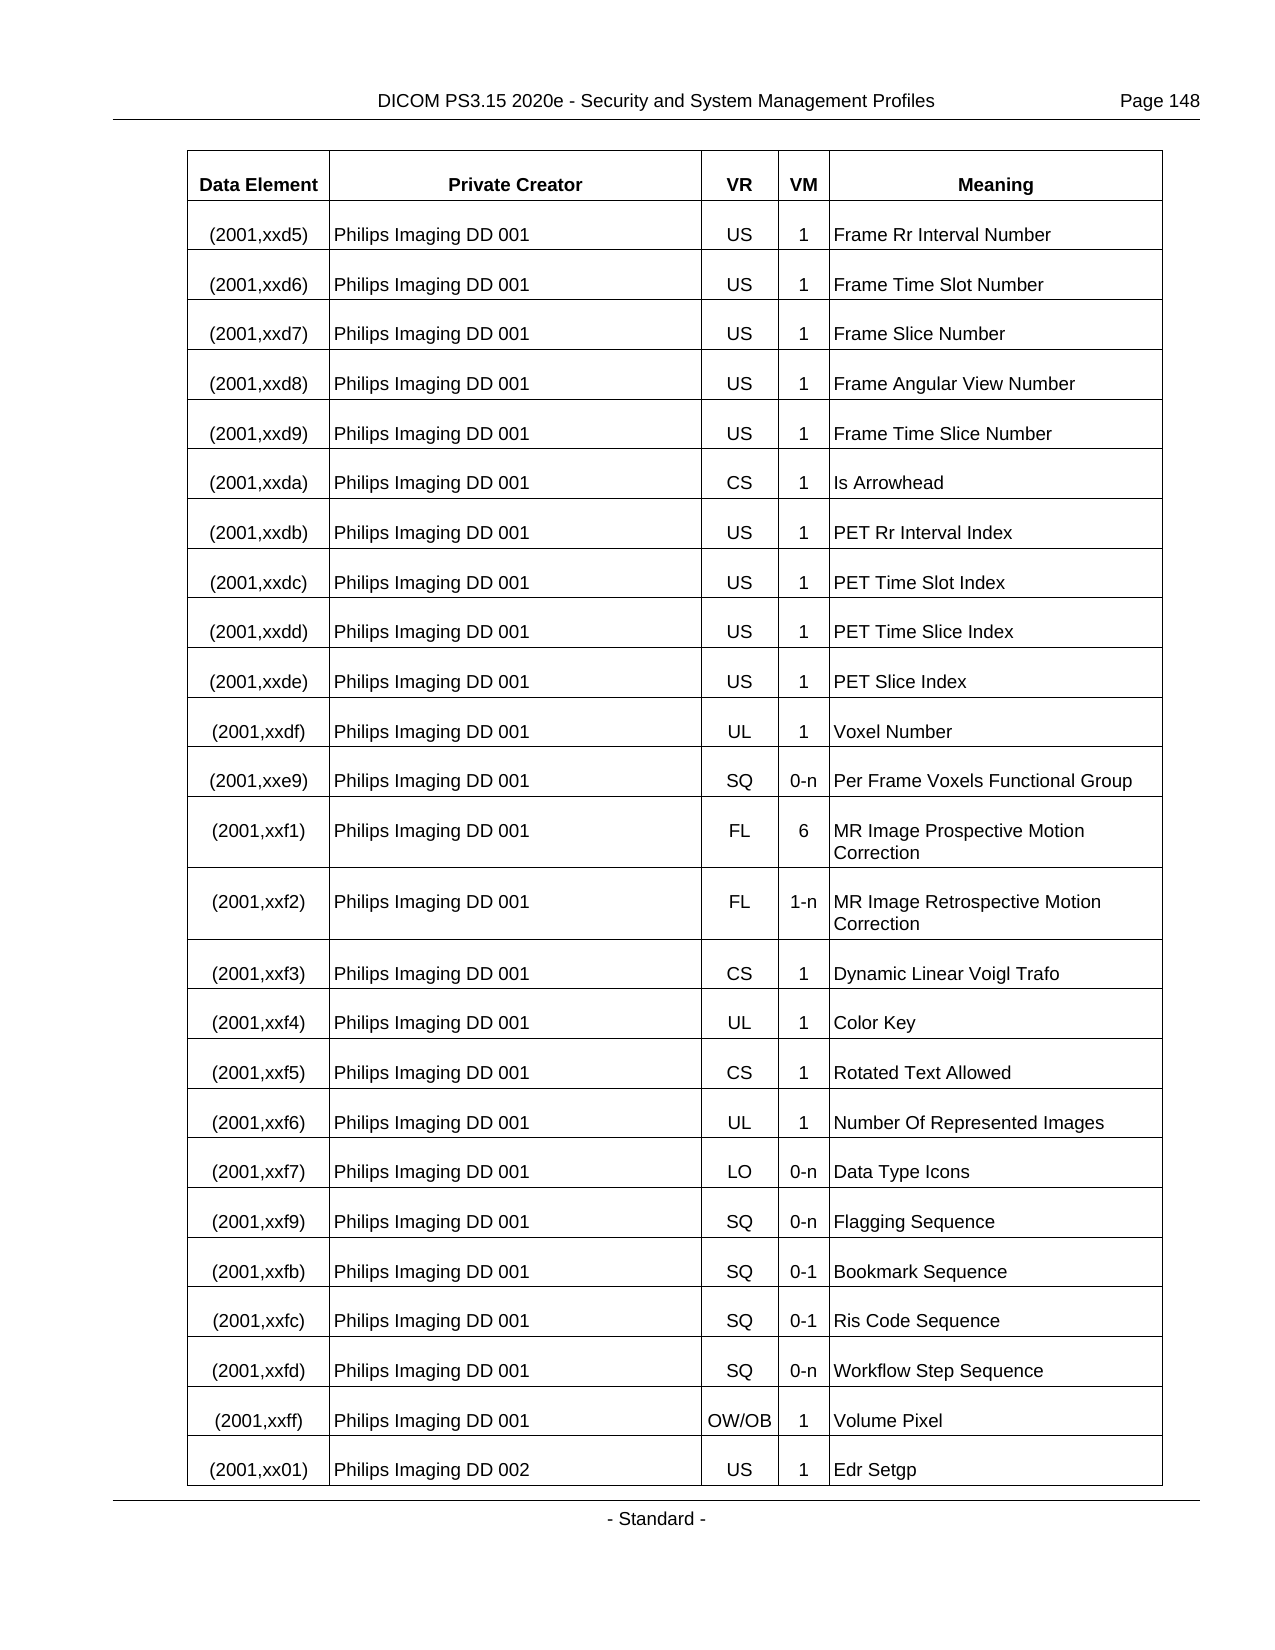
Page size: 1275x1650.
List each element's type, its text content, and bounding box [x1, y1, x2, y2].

table_cell US [702, 499, 778, 547]
table_cell Per Frame Voxels Functional Group [830, 747, 1162, 796]
table_cell PET Time Slot Index [830, 549, 1162, 597]
table_cell SQ [702, 1287, 778, 1336]
table_cell CS [702, 449, 778, 498]
table_cell Flagging Sequence [830, 1188, 1162, 1237]
table_cell Philips Imaging DD 001 [330, 549, 701, 597]
table_header Data Element [188, 151, 329, 200]
table_cell Frame Rr Interval Number [830, 201, 1162, 249]
table_cell LO [702, 1138, 778, 1187]
table_cell 1 [779, 449, 829, 498]
table_cell SQ [702, 1188, 778, 1237]
table_cell (2001,xxdd) [188, 598, 329, 647]
table_cell (2001,xxf9) [188, 1188, 329, 1237]
table_cell Philips Imaging DD 001 [330, 201, 701, 249]
table_cell 0-1 [779, 1287, 829, 1336]
table_cell 1 [779, 940, 829, 988]
table_cell Philips Imaging DD 001 [330, 940, 701, 988]
table_cell SQ [702, 1238, 778, 1286]
table_cell Voxel Number [830, 698, 1162, 746]
table_cell (2001,xxd6) [188, 250, 329, 299]
table_cell OW/OB [702, 1387, 778, 1435]
table_cell US [702, 350, 778, 398]
table_cell Rotated Text Allowed [830, 1039, 1162, 1087]
table_cell US [702, 201, 778, 249]
table_cell (2001,xxdc) [188, 549, 329, 597]
table_cell PET Slice Index [830, 648, 1162, 697]
table_cell Philips Imaging DD 001 [330, 648, 701, 697]
table_cell 0-n [779, 1337, 829, 1386]
table_cell MR Image Retrospective Motion Correction [830, 868, 1162, 938]
table_cell SQ [702, 1337, 778, 1386]
table_cell PET Rr Interval Index [830, 499, 1162, 547]
table_cell Philips Imaging DD 001 [330, 989, 701, 1038]
table_cell Philips Imaging DD 001 [330, 598, 701, 647]
table_cell 1 [779, 1387, 829, 1435]
table_cell Philips Imaging DD 001 [330, 400, 701, 448]
table_cell US [702, 598, 778, 647]
table_cell 1 [779, 250, 829, 299]
table_cell (2001,xxdb) [188, 499, 329, 547]
table_cell Philips Imaging DD 001 [330, 1387, 701, 1435]
table_cell (2001,xxff) [188, 1387, 329, 1435]
table_cell Philips Imaging DD 001 [330, 1238, 701, 1286]
table_cell Philips Imaging DD 001 [330, 300, 701, 349]
table_cell Volume Pixel [830, 1387, 1162, 1435]
table_cell (2001,xxfd) [188, 1337, 329, 1386]
table_header VR [702, 151, 778, 200]
table_cell Philips Imaging DD 001 [330, 1039, 701, 1087]
table_cell (2001,xxfc) [188, 1287, 329, 1336]
table_cell (2001,xxf1) [188, 797, 329, 867]
table_cell Philips Imaging DD 001 [330, 1287, 701, 1336]
table_cell CS [702, 940, 778, 988]
table_cell FL [702, 797, 778, 867]
table_cell Color Key [830, 989, 1162, 1038]
table_cell 1 [779, 201, 829, 249]
table_cell 0-n [779, 747, 829, 796]
table_cell UL [702, 698, 778, 746]
table_cell Philips Imaging DD 001 [330, 1188, 701, 1237]
table_cell Philips Imaging DD 001 [330, 250, 701, 299]
table_header Meaning [830, 151, 1162, 200]
table_cell (2001,xxf7) [188, 1138, 329, 1187]
table_cell Dynamic Linear Voigl Trafo [830, 940, 1162, 988]
table_cell Philips Imaging DD 001 [330, 698, 701, 746]
table_header VM [779, 151, 829, 200]
table_cell Ris Code Sequence [830, 1287, 1162, 1336]
table_cell Philips Imaging DD 002 [330, 1436, 701, 1485]
table_cell US [702, 648, 778, 697]
table_cell (2001,xxd8) [188, 350, 329, 398]
table_cell (2001,xxda) [188, 449, 329, 498]
table_cell PET Time Slice Index [830, 598, 1162, 647]
table_cell Philips Imaging DD 001 [330, 1089, 701, 1137]
table_cell Number Of Represented Images [830, 1089, 1162, 1137]
table_cell Philips Imaging DD 001 [330, 868, 701, 938]
table_header Private Creator [330, 151, 701, 200]
table_cell 0-n [779, 1188, 829, 1237]
table_cell (2001,xxf3) [188, 940, 329, 988]
table_cell (2001,xxf4) [188, 989, 329, 1038]
table_cell 1 [779, 989, 829, 1038]
table_cell US [702, 250, 778, 299]
table_cell 1 [779, 1436, 829, 1485]
table_cell 1 [779, 350, 829, 398]
table_cell (2001,xxfb) [188, 1238, 329, 1286]
table_cell US [702, 549, 778, 597]
table_cell SQ [702, 747, 778, 796]
table_cell 1 [779, 698, 829, 746]
table_cell (2001,xxf2) [188, 868, 329, 938]
table_cell Is Arrowhead [830, 449, 1162, 498]
table_cell US [702, 1436, 778, 1485]
table_cell UL [702, 1089, 778, 1137]
table_cell (2001,xxd9) [188, 400, 329, 448]
table_cell (2001,xxf6) [188, 1089, 329, 1137]
table_cell 1 [779, 300, 829, 349]
table_cell 1 [779, 1039, 829, 1087]
table_cell Philips Imaging DD 001 [330, 797, 701, 867]
table_cell 1 [779, 499, 829, 547]
table_cell (2001,xx01) [188, 1436, 329, 1485]
table_cell Frame Angular View Number [830, 350, 1162, 398]
table_cell US [702, 300, 778, 349]
table_cell Philips Imaging DD 001 [330, 449, 701, 498]
table_cell 1 [779, 598, 829, 647]
table_cell 1 [779, 400, 829, 448]
table_cell 0-n [779, 1138, 829, 1187]
table_cell 1 [779, 549, 829, 597]
table_cell Frame Time Slot Number [830, 250, 1162, 299]
table_cell 1 [779, 1089, 829, 1137]
table_cell Data Type Icons [830, 1138, 1162, 1187]
table_cell Philips Imaging DD 001 [330, 350, 701, 398]
table_cell CS [702, 1039, 778, 1087]
table_cell (2001,xxe9) [188, 747, 329, 796]
table_cell (2001,xxde) [188, 648, 329, 697]
table_cell UL [702, 989, 778, 1038]
table_cell Edr Setgp [830, 1436, 1162, 1485]
table_cell Frame Slice Number [830, 300, 1162, 349]
table_cell MR Image Prospective Motion Correction [830, 797, 1162, 867]
table_cell Philips Imaging DD 001 [330, 1337, 701, 1386]
table_cell Philips Imaging DD 001 [330, 747, 701, 796]
table_cell (2001,xxf5) [188, 1039, 329, 1087]
table_cell Bookmark Sequence [830, 1238, 1162, 1286]
table_cell 1 [779, 648, 829, 697]
table_cell US [702, 400, 778, 448]
table_cell Philips Imaging DD 001 [330, 1138, 701, 1187]
table_cell Frame Time Slice Number [830, 400, 1162, 448]
table_cell FL [702, 868, 778, 938]
table_cell 6 [779, 797, 829, 867]
table_cell (2001,xxdf) [188, 698, 329, 746]
table_cell 1-n [779, 868, 829, 938]
table_cell Philips Imaging DD 001 [330, 499, 701, 547]
table_cell 0-1 [779, 1238, 829, 1286]
table_cell (2001,xxd5) [188, 201, 329, 249]
table_cell (2001,xxd7) [188, 300, 329, 349]
table_cell Workflow Step Sequence [830, 1337, 1162, 1386]
